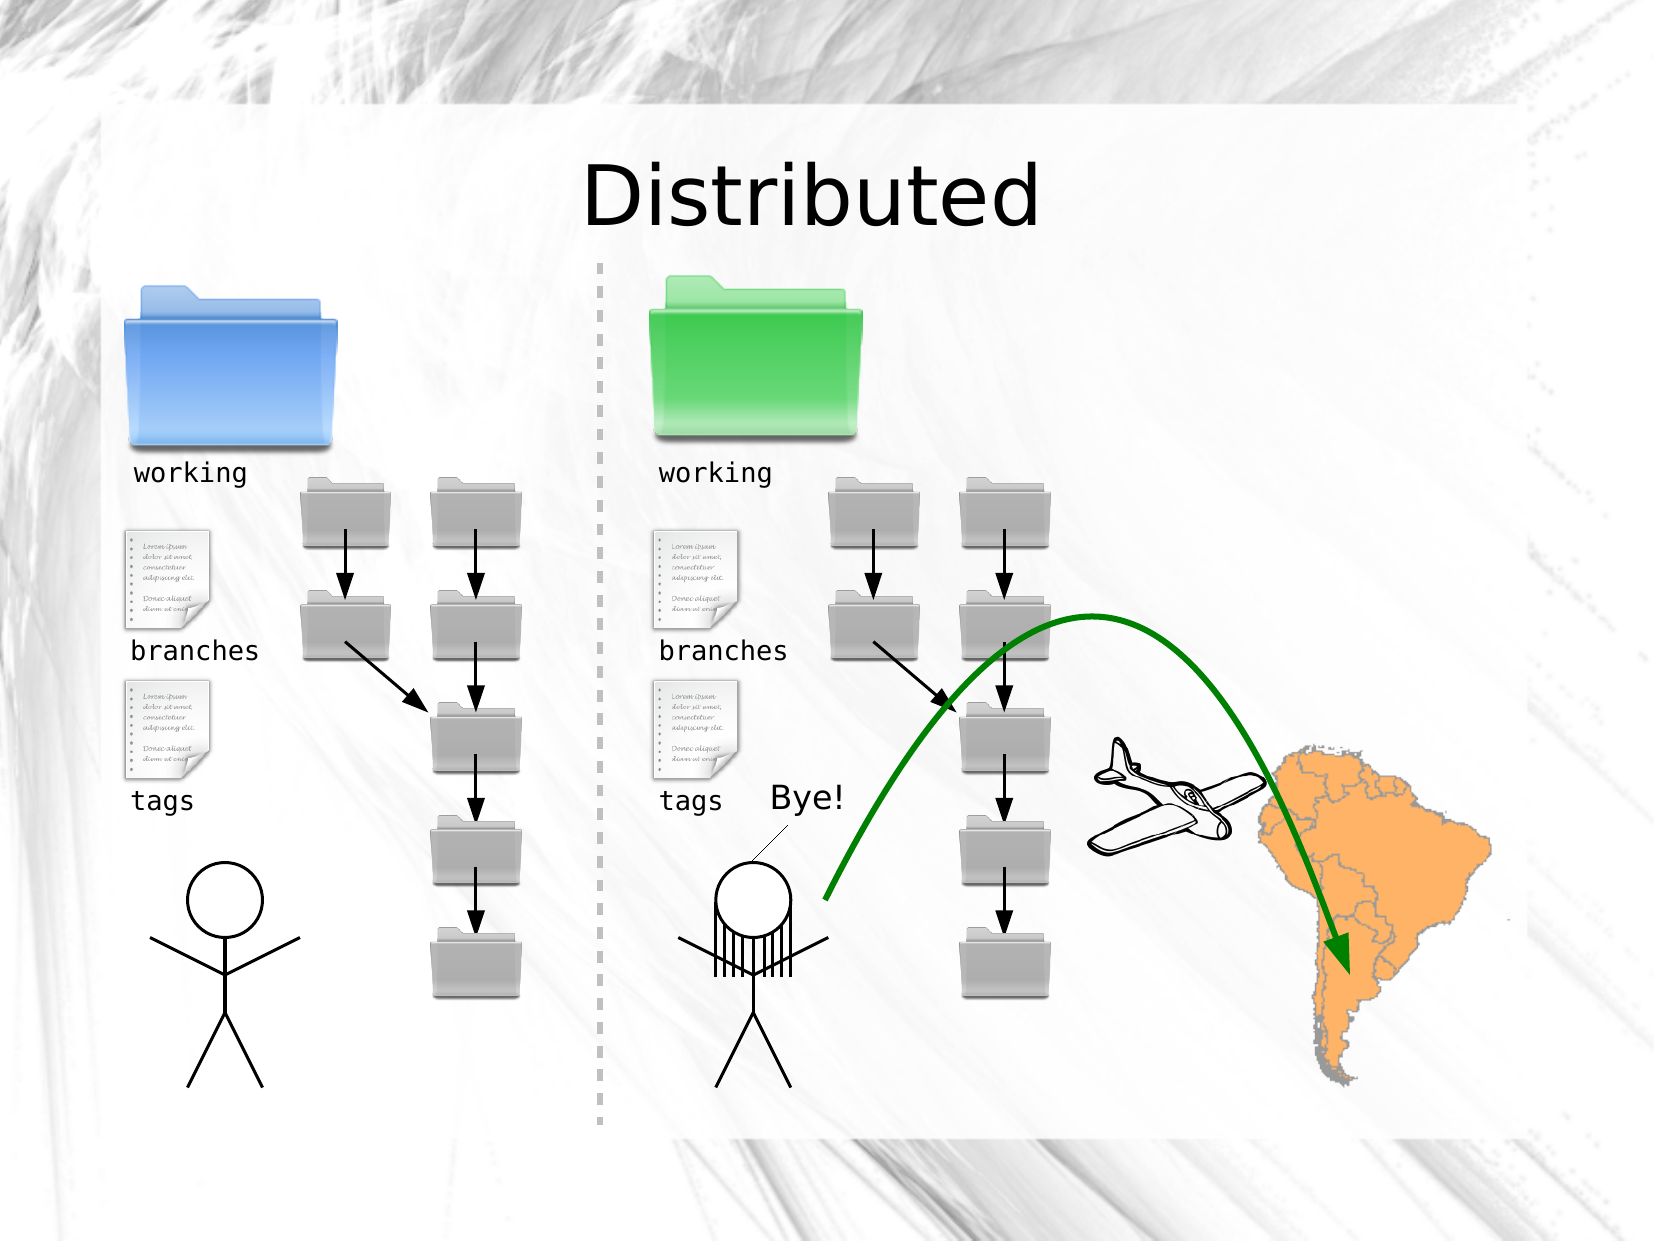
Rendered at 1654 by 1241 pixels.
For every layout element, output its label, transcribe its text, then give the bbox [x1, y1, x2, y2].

text_box branches [115, 627, 276, 676]
picture [0, 0, 1654, 1241]
text_box tags [643, 777, 754, 826]
text_box branches [643, 627, 804, 676]
title Distributed [118, 112, 1506, 281]
text_box [715, 862, 791, 938]
text_box Bye! [754, 771, 861, 826]
text_box working [119, 450, 263, 497]
text_box working [644, 450, 788, 497]
text_box tags [115, 777, 273, 826]
